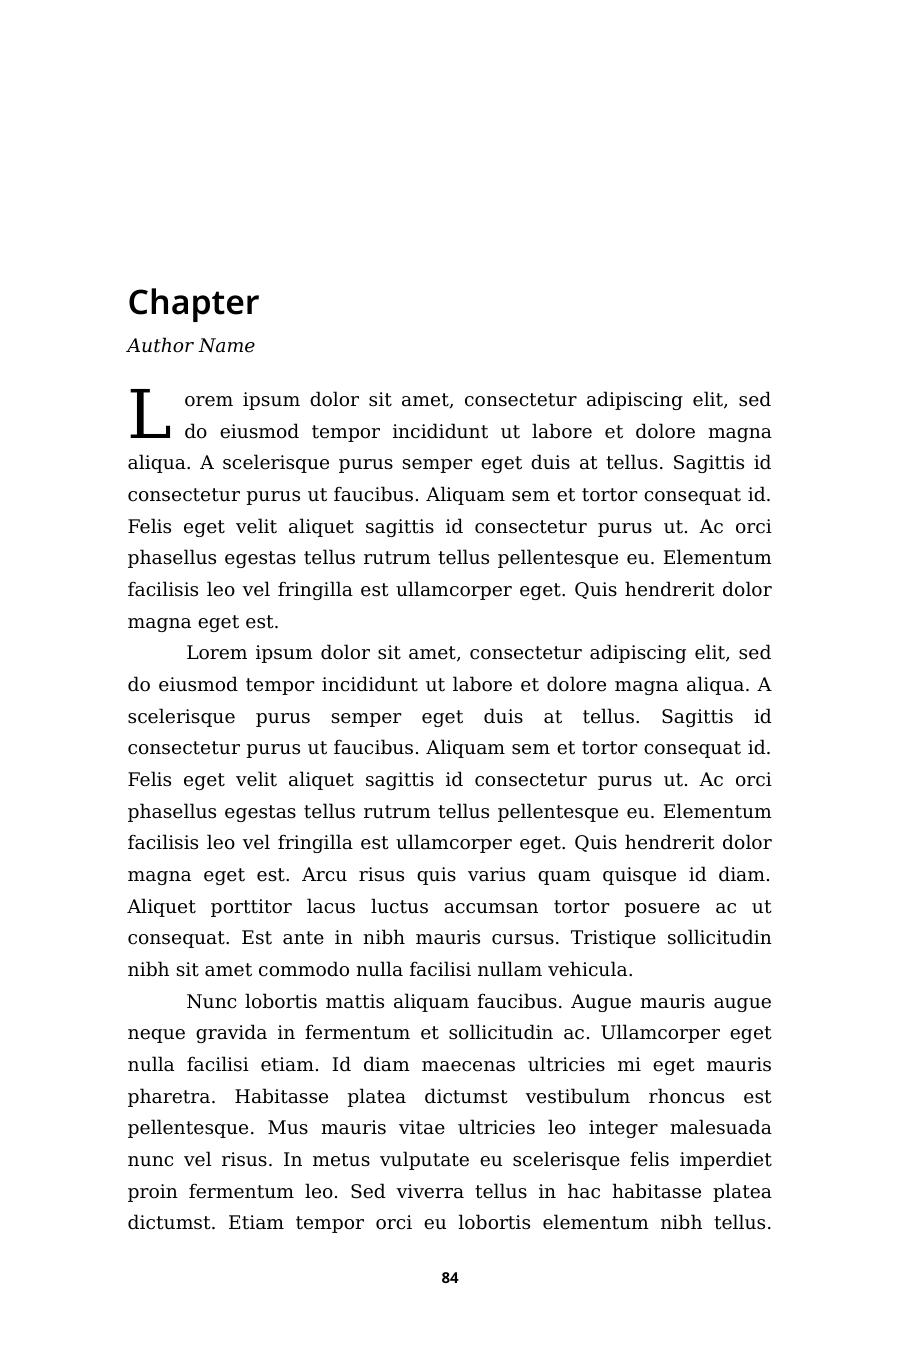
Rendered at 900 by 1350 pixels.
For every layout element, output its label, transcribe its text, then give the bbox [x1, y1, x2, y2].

text Author Name [127, 335, 772, 357]
text Lorem ipsum dolor sit amet, consectetur adipiscing elit, sed do eiusmod tempor incididunt ut labore et dolore magna aliqua. A scelerisque purus semper eget duis at tellus. Sagittis id consectetur purus ut faucibus. Aliquam sem et tortor consequat id. Felis eget velit aliquet sagittis id consectetur purus ut. Ac orci phasellus egestas tellus rutrum tellus pellentesque eu. Elementum facilisis leo vel fringilla est ullamcorper eget. Quis hendrerit dolor magna eget est. [127, 389, 772, 632]
text Lorem ipsum dolor sit amet, consectetur adipiscing elit, sed do eiusmod tempor incididunt ut labore et dolore magna aliqua. A scelerisque purus semper eget duis at tellus. Sagittis id consectetur purus ut faucibus. Aliquam sem et tortor consequat id. Felis eget velit aliquet sagittis id consectetur purus ut. Ac orci phasellus egestas tellus rutrum tellus pellentesque eu. Elementum facilisis leo vel fringilla est ullamcorper eget. Quis hendrerit dolor magna eget est. Arcu risus quis varius quam quisque id diam. Aliquet porttitor lacus luctus accumsan tortor posuere ac ut consequat. Est ante in nibh mauris cursus. Tristique sollicitudin nibh sit amet commodo nulla facilisi nullam vehicula. [127, 642, 772, 981]
subtitle Chapter [127, 283, 772, 322]
text Nunc lobortis mattis aliquam faucibus. Augue mauris augue neque gravida in fermentum et sollicitudin ac. Ullamcorper eget nulla facilisi etiam. Id diam maecenas ultricies mi eget mauris pharetra. Habitasse platea dictumst vestibulum rhoncus est pellentesque. Mus mauris vitae ultricies leo integer malesuada nunc vel risus. In metus vulputate eu scelerisque felis imperdiet proin fermentum leo. Sed viverra tellus in hac habitasse platea dictumst. Etiam tempor orci eu lobortis elementum nibh tellus. [127, 991, 772, 1234]
